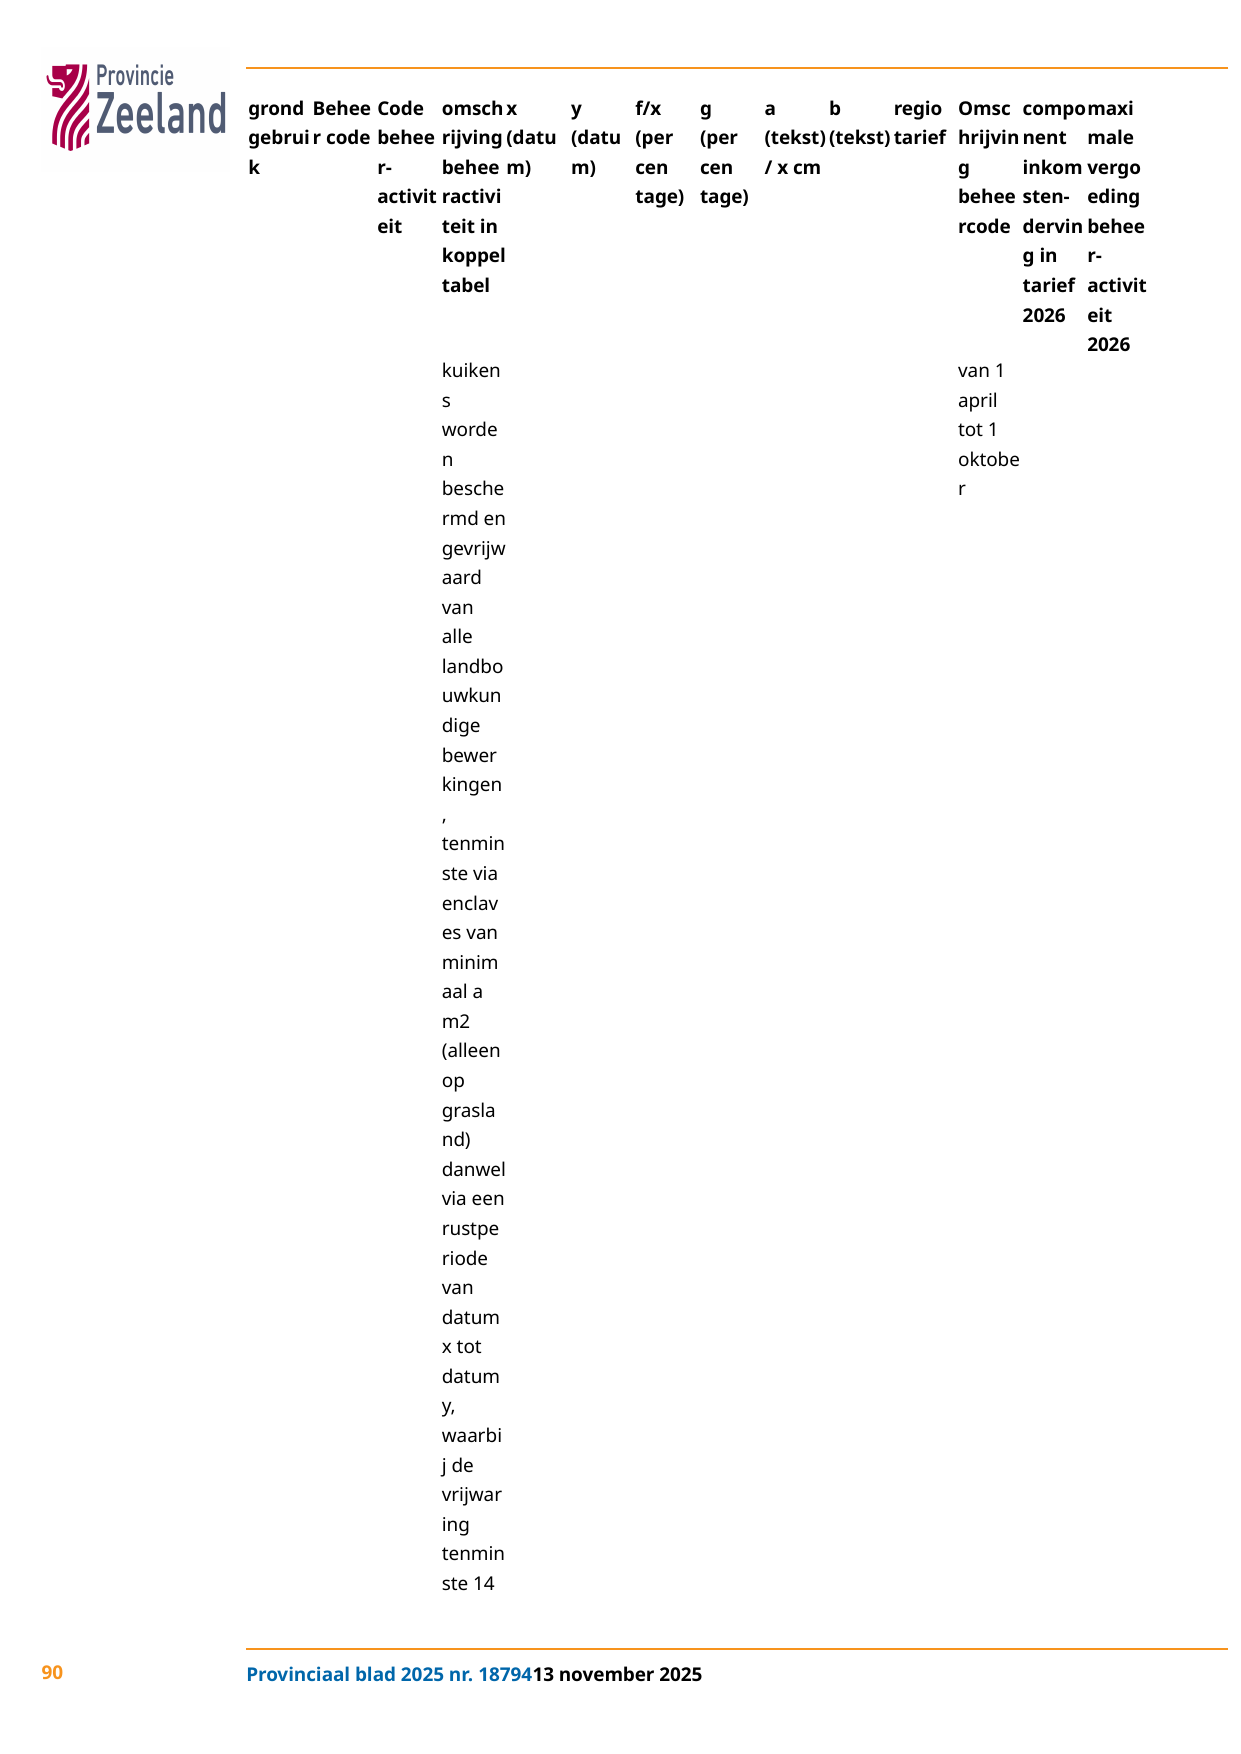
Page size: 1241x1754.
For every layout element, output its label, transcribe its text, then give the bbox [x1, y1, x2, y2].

table_cell [894, 357, 958, 1596]
table_header a (tekst) / x cm [764, 95, 829, 357]
table_cell van 1 april tot 1 oktober [958, 357, 1022, 1596]
table_header omschrijving beheeractiviteit in koppeltabel [442, 95, 506, 357]
table_header Omschrijving beheercode [958, 95, 1022, 357]
table_header b (tekst) [829, 95, 893, 357]
table_header g (per cen tage) [700, 95, 764, 357]
table_cell [1023, 357, 1087, 1596]
table_cell [248, 357, 312, 1596]
table_cell [377, 357, 442, 1596]
picture [41, 47, 231, 172]
table_cell [635, 357, 700, 1596]
table_header Code beheer-activiteit [377, 95, 442, 357]
table_cell [700, 357, 764, 1596]
table_cell [571, 357, 635, 1596]
table_cell [764, 357, 829, 1596]
table_header x (datum) [506, 95, 571, 357]
table_cell [1087, 357, 1152, 1596]
table_header grond gebruik [248, 95, 312, 357]
table_cell [506, 357, 571, 1596]
table_header f/x (per cen tage) [635, 95, 700, 357]
table_header component inkomsten-derving in tarief 2026 [1023, 95, 1087, 357]
table_header regio tarief [894, 95, 958, 357]
table_cell [829, 357, 893, 1596]
table_cell [313, 357, 377, 1596]
table_header maximale vergoeding beheer-activiteit 2026 [1087, 95, 1152, 357]
table_header y (datum) [571, 95, 635, 357]
table_cell kuikens worden beschermd en gevrijwaard van alle landbouwkundige bewerkingen, tenminste via enclaves van minimaal a m2 (alleen op grasland) danwel via een rustperiode van datum x tot datum y, waarbij de vrijwaring tenminste 14 [442, 357, 506, 1596]
table_header Beheer code [313, 95, 377, 357]
